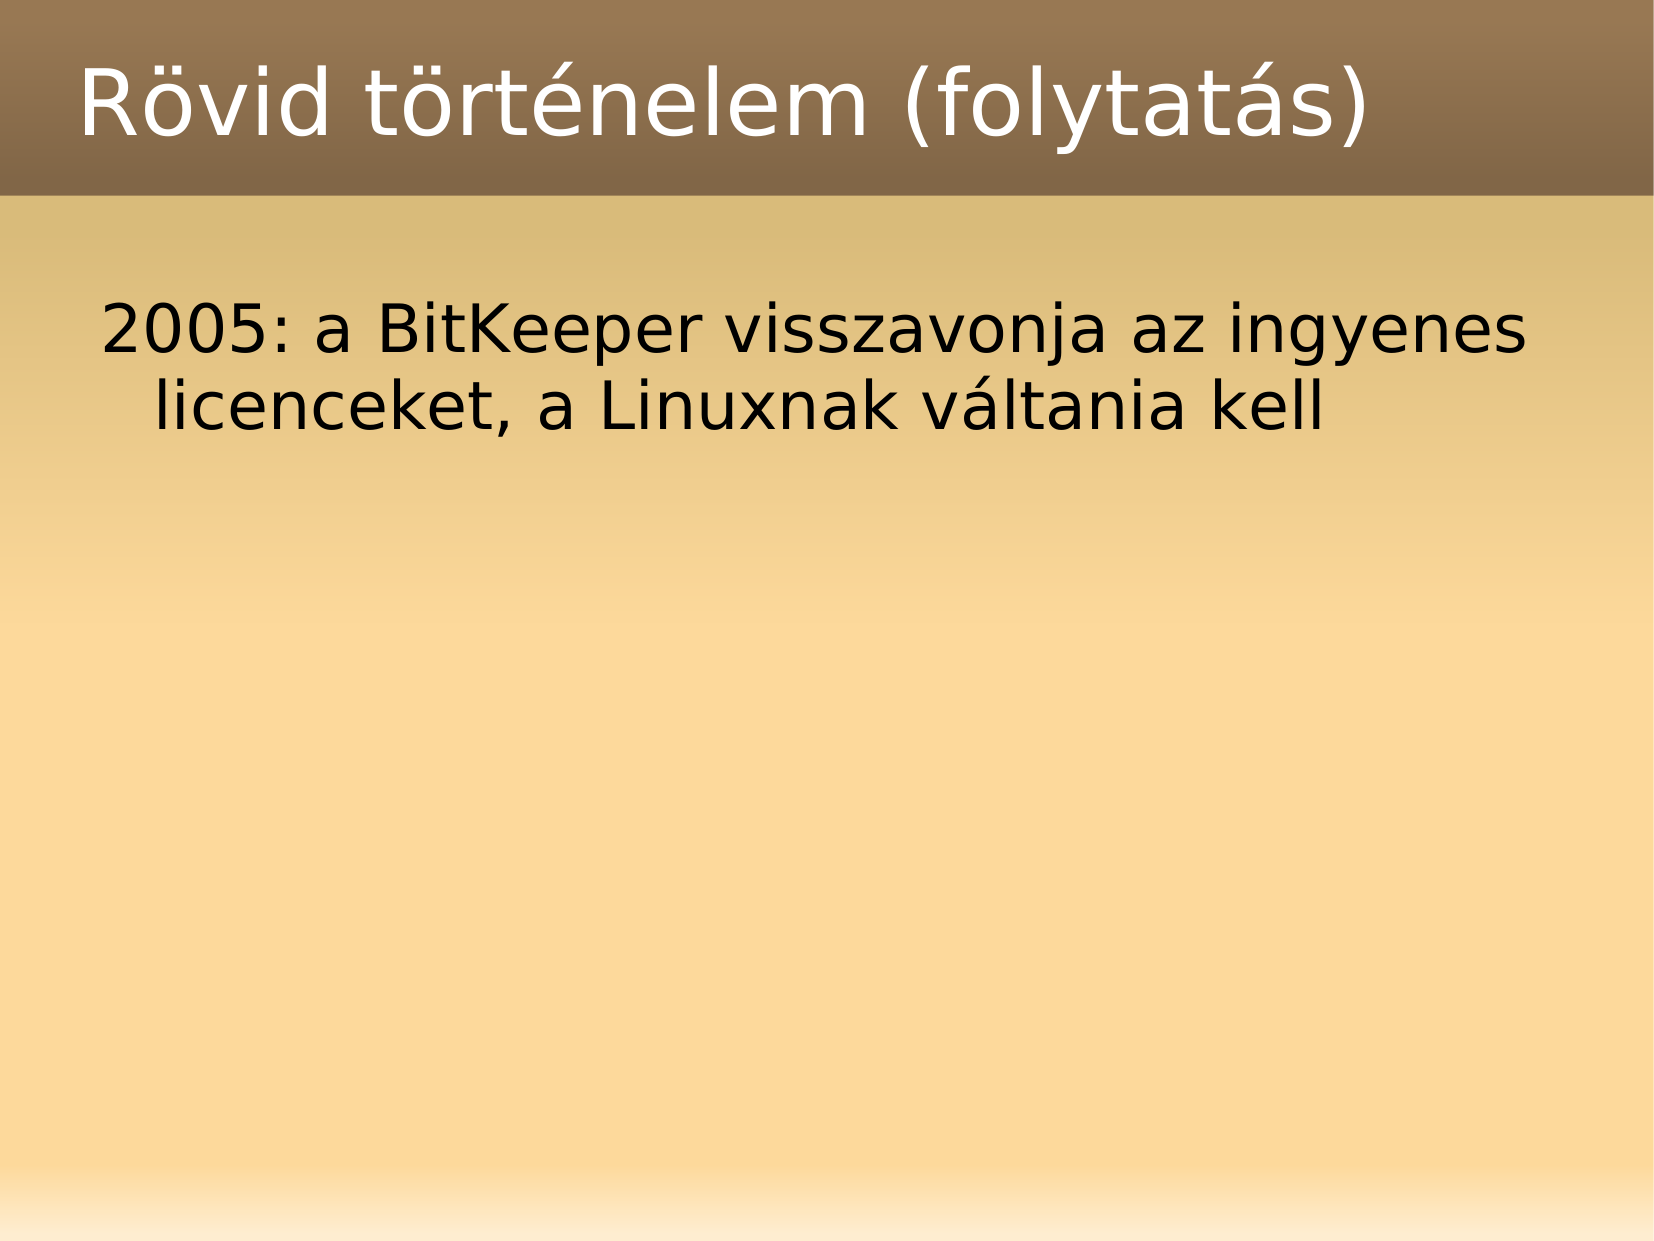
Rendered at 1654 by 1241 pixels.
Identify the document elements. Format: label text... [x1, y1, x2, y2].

title Rövid történelem (folytatás) [76, 7, 1565, 200]
list 2005: a BitKeeper visszavonja az ingyenes licenceket, a Linuxnak váltania kell [82, 290, 1571, 1094]
picture [0, 0, 1654, 1241]
